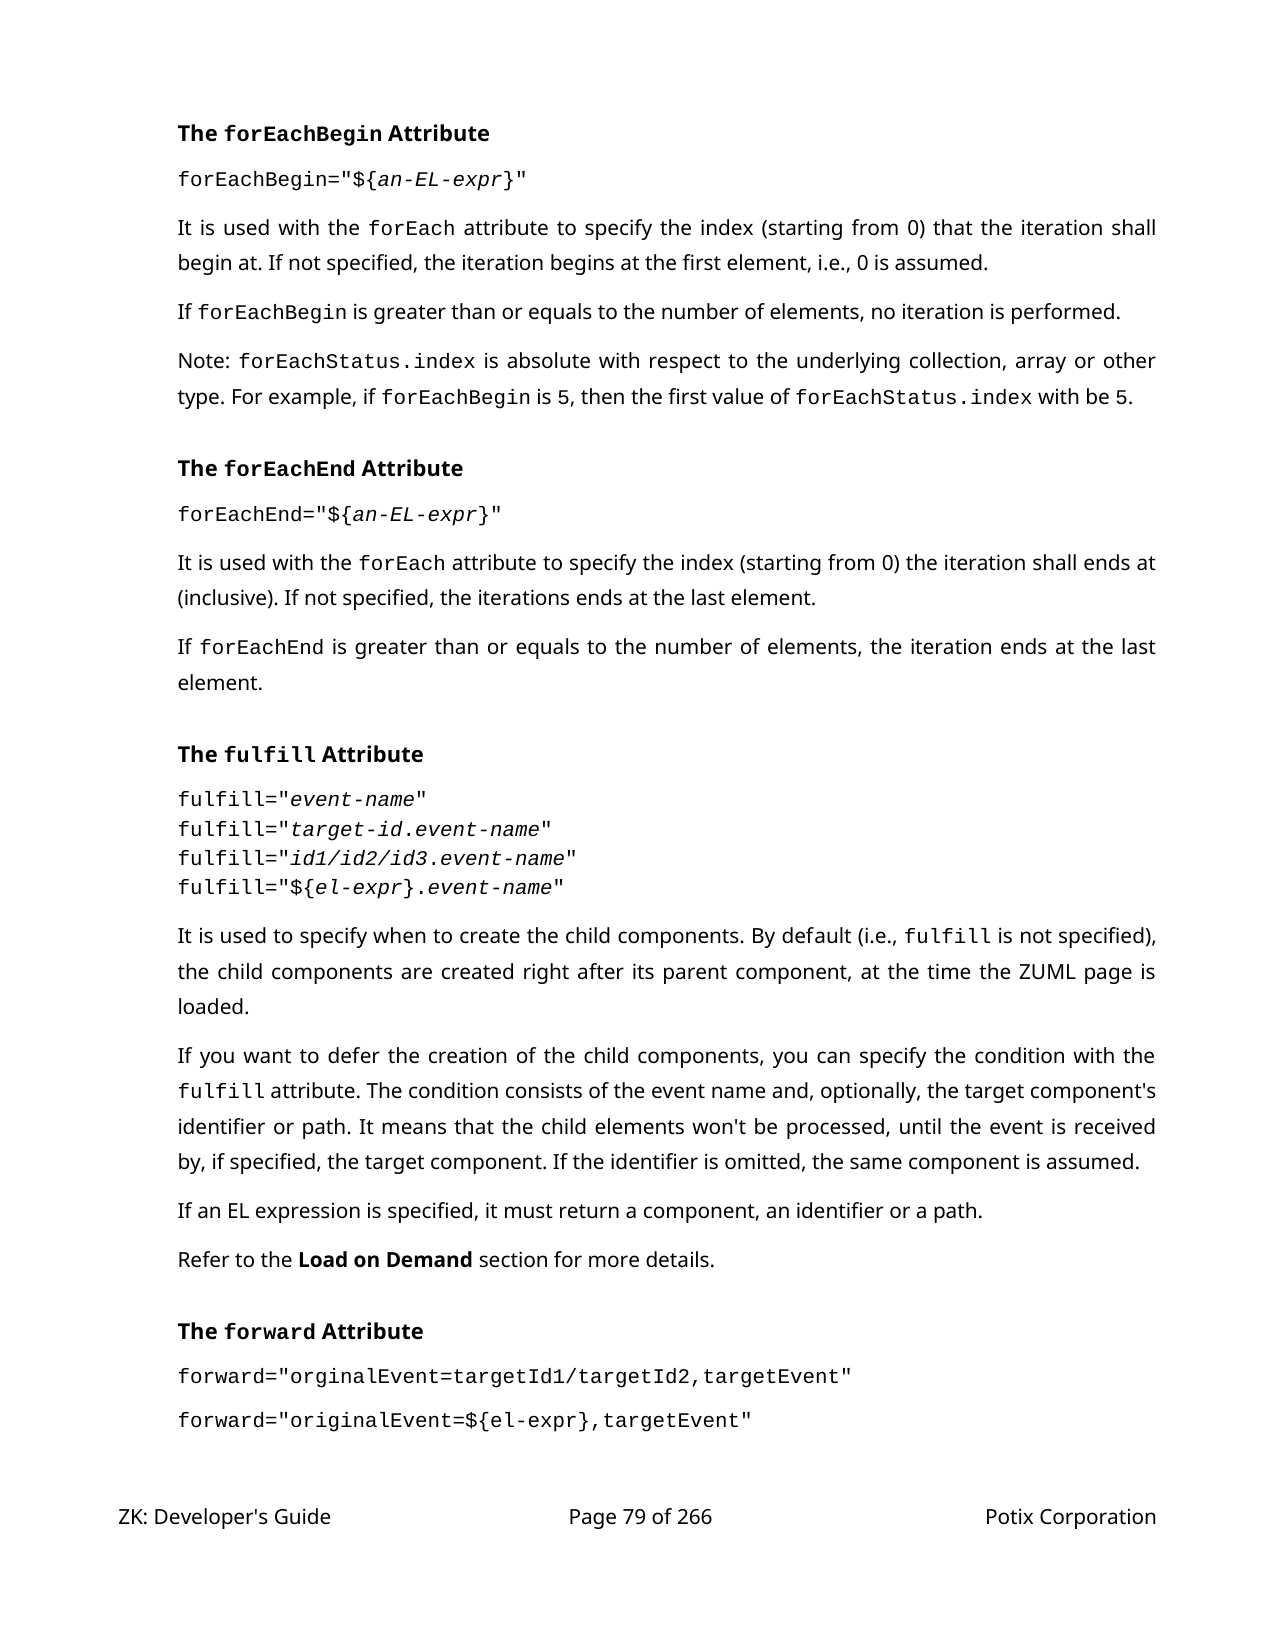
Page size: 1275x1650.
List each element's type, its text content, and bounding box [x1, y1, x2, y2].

text It is used to specify when to create the child components. By default (i.e., fulfill is not specified), the child components are created right after its parent component, at the time the ZUML page is loaded. [177, 922, 1157, 1021]
text If an EL expression is specified, it must return a component, an identifier or a path. [177, 1196, 1157, 1224]
text forEachEnd="${an-EL-expr}" [177, 504, 1157, 527]
text If you want to defer the creation of the child components, you can specify the condition with the fulfill attribute. The condition consists of the event name and, optionally, the target component's identifier or path. It means that the child elements won't be processed, until the event is received by, if specified, the target component. If the identifier is omitted, the same component is assumed. [177, 1041, 1157, 1175]
text forward="orginalEvent=targetId1/targetId2,targetEvent" [177, 1366, 1157, 1390]
text Refer to the Load on Demand section for more details. [177, 1245, 1157, 1273]
subtitle The forEachEnd Attribute [177, 453, 1157, 483]
text It is used with the forEach attribute to specify the index (starting from 0) the iteration shall ends at (inclusive). If not specified, the iterations ends at the last element. [177, 548, 1157, 612]
text Note: forEachStatus.index is absolute with respect to the underlying collection, array or other type. For example, if forEachBegin is 5, then the first value of forEachStatus.index with be 5. [177, 347, 1157, 411]
text forward="originalEvent=${el-expr},targetEvent" [177, 1411, 1157, 1434]
text It is used with the forEach attribute to specify the index (starting from 0) that the iteration shall begin at. If not specified, the iteration begins at the first element, i.e., 0 is assumed. [177, 213, 1157, 277]
subtitle The forEachBegin Attribute [177, 118, 1157, 148]
subtitle The fulfill Attribute [177, 739, 1157, 769]
text fulfill="event-name" fulfill="target-id.event-name" fulfill="id1/id2/id3.event-name" fulfill="${el-expr}.event-name" [177, 789, 1157, 901]
text forEachBegin="${an-EL-expr}" [177, 169, 1157, 192]
text If forEachEnd is greater than or equals to the number of elements, the iteration ends at the last element. [177, 632, 1157, 696]
subtitle The forward Attribute [177, 1316, 1157, 1346]
text If forEachBegin is greater than or equals to the number of elements, no iteration is performed. [177, 297, 1157, 326]
